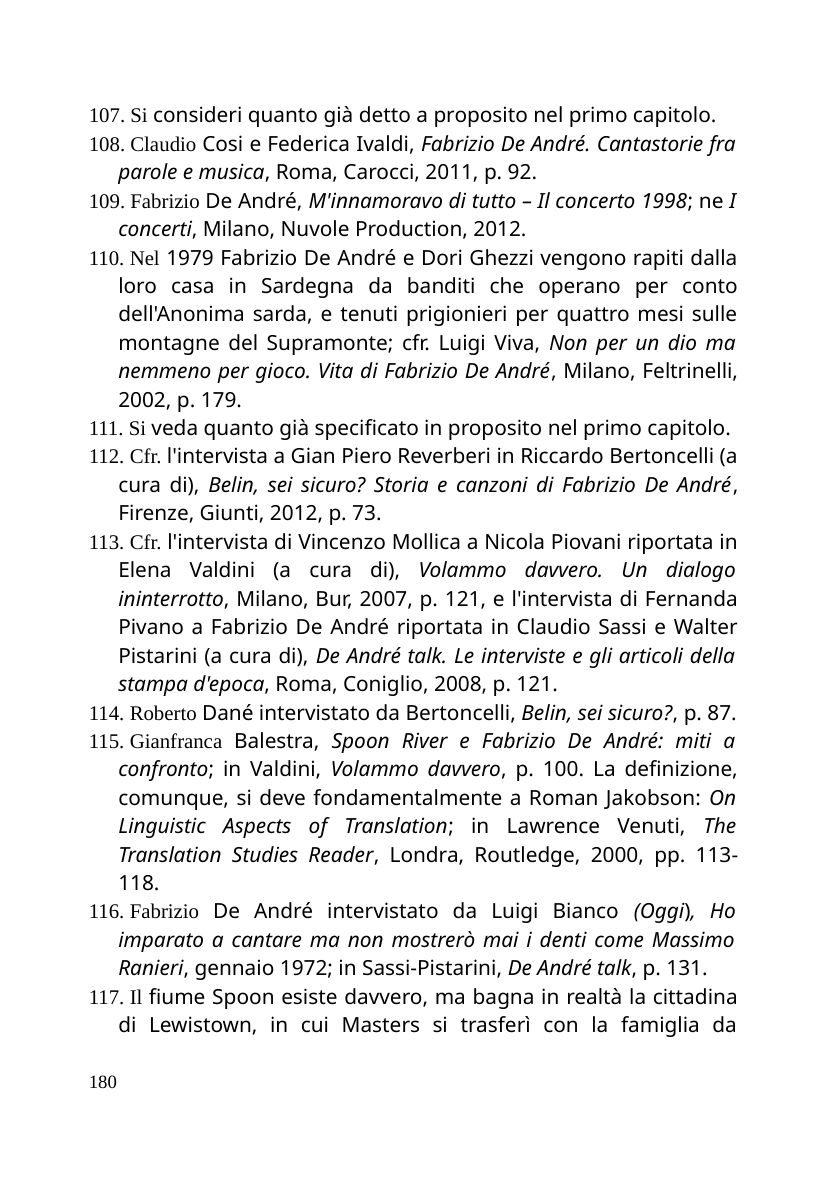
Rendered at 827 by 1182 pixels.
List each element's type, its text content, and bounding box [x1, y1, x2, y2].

text Il fiume Spoon esiste davvero, ma bagna in realtà la cittadina di Lewistown, in cui Masters si trasferì con la famiglia da [88, 982, 738, 1039]
text Fabrizio De André, M'innamoravo di tutto – Il concerto 1998; ne I concerti, Milano, Nuvole Production, 2012. [88, 186, 738, 243]
text Cfr. l'intervista di Vincenzo Mollica a Nicola Piovani riportata in Elena Valdini (a cura di), Volammo davvero. Un dialogo ininterrotto, Milano, Bur, 2007, p. 121, e l'intervista di Fernanda Pivano a Fabrizio De André riportata in Claudio Sassi e Walter Pistarini (a cura di), De André talk. Le interviste e gli articoli della stampa d'epoca, Roma, Coniglio, 2008, p. 121. [88, 527, 738, 698]
text Cfr. l'intervista a Gian Piero Reverberi in Riccardo Bertoncelli (a cura di), Belin, sei sicuro? Storia e canzoni di Fabrizio De André, Firenze, Giunti, 2012, p. 73. [88, 442, 738, 527]
text Si consideri quanto già detto a proposito nel primo capitolo. [88, 100, 738, 129]
text Gianfranca Balestra, Spoon River e Fabrizio De André: miti a confronto; in Valdini, Volammo davvero, p. 100. La definizione, comunque, si deve fondamentalmente a Roman Jakobson: On Linguistic Aspects of Translation; in Lawrence Venuti, The Translation Studies Reader, Londra, Routledge, 2000, pp. 113-118. [88, 726, 738, 897]
text Nel 1979 Fabrizio De André e Dori Ghezzi vengono rapiti dalla loro casa in Sardegna da banditi che operano per conto dell'Anonima sarda, e tenuti prigionieri per quattro mesi sulle montagne del Supramonte; cfr. Luigi Viva, Non per un dio ma nemmeno per gioco. Vita di Fabrizio De André, Milano, Feltrinelli, 2002, p. 179. [88, 243, 738, 413]
text Roberto Dané intervistato da Bertoncelli, Belin, sei sicuro?, p. 87. [88, 698, 738, 726]
text Claudio Cosi e Federica Ivaldi, Fabrizio De André. Cantastorie fra parole e musica, Roma, Carocci, 2011, p. 92. [88, 129, 738, 186]
text Fabrizio De André intervistato da Luigi Bianco (Oggi), Ho imparato a cantare ma non mostrerò mai i denti come Massimo Ranieri, gennaio 1972; in Sassi-Pistarini, De André talk, p. 131. [88, 897, 738, 982]
text Si veda quanto già specificato in proposito nel primo capitolo. [88, 413, 738, 442]
